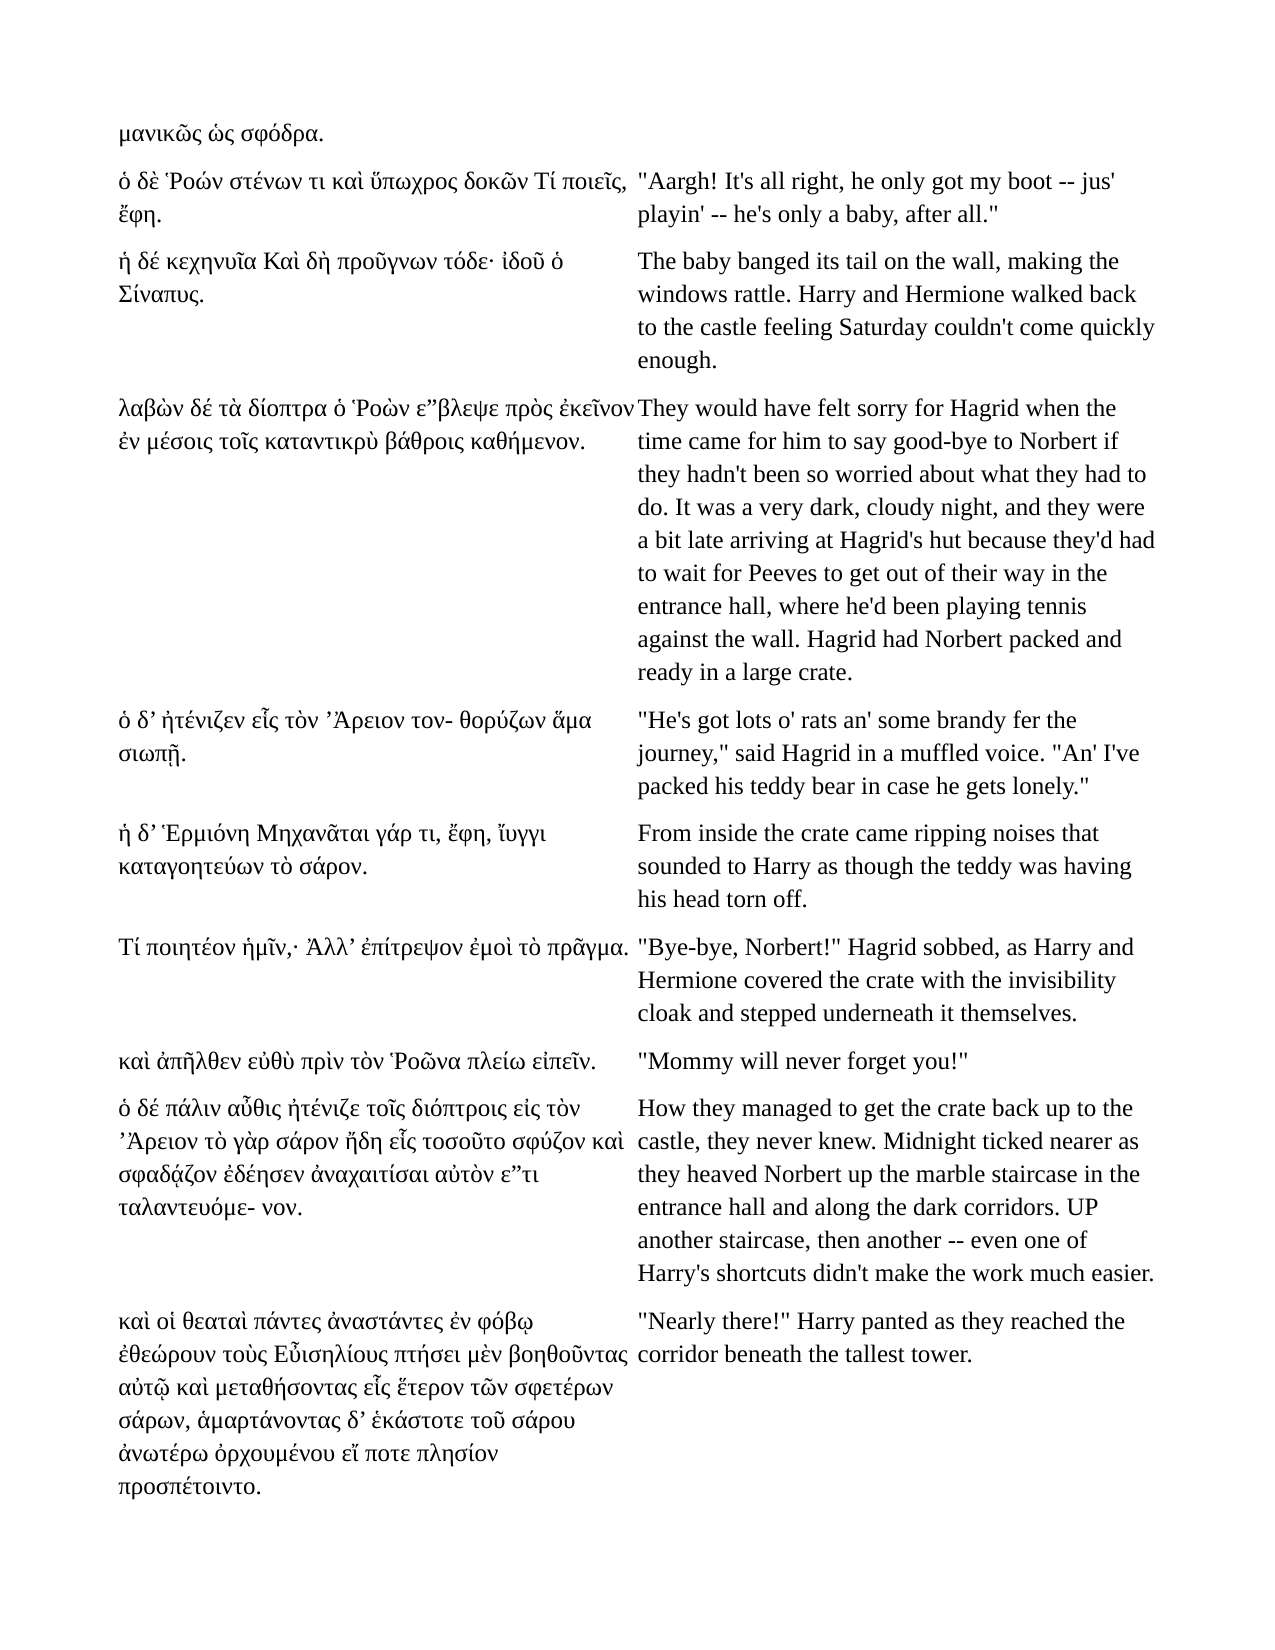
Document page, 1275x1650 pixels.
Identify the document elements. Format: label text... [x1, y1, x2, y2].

table_cell "Nearly there!" Harry panted as they reached the corridor beneath the tallest tower. [638, 1306, 1157, 1519]
table_cell Τί ποιητέον ἡμῖν,· Ἀλλ’ ἐπίτρεψον ἐμοὶ τὸ πρᾶγμα. [118, 932, 637, 1046]
table_cell ὁ δ’ ἠτένιζεν εἷς τὸν ’Ἀρειον τον- θορύζων ἅμα σιωπῇ. [118, 705, 637, 818]
table_cell "He's got lots o' rats an' some brandy fer the journey," said Hagrid in a muffled voice. "An' I've packed his teddy bear in case he gets lonely." [638, 705, 1157, 818]
table_cell The baby banged its tail on the wall, making the windows rattle. Harry and Hermione walked back to the castle feeling Saturday couldn't come quickly enough. [638, 246, 1157, 393]
table_cell From inside the crate came ripping noises that sounded to Harry as though the teddy was having his head torn off. [638, 819, 1157, 932]
table_cell μανικῶς ὡς σφόδρα. [118, 118, 637, 166]
table_cell ὁ δὲ Ῥοών στένων τι καὶ ὕπωχρος δοκῶν Τί ποιεῖς, ἔφη. [118, 166, 637, 246]
table_cell "Aargh! It's all right, he only got my boot -- jus' playin' -- he's only a baby, after all." [638, 166, 1157, 246]
table_cell They would have felt sorry for Hagrid when the time came for him to say good-bye to Norbert if they hadn't been so worried about what they had to do. It was a very dark, cloudy night, and they were a bit late arriving at Hagrid's hut because they'd had to wait for Peeves to get out of their way in the entrance hall, where he'd been playing tennis against the wall. Hagrid had Norbert packed and ready in a large crate. [638, 393, 1157, 705]
table_cell καὶ ἀπῆλθεν εὐθὺ πρὶν τὸν Ῥοῶνα πλείω εἰπεῖν. [118, 1046, 637, 1093]
table_cell ἡ δ’ Ἑρμιόνη Μηχανᾶται γάρ τι, ἔφη, ἴυγγι καταγοητεύων τὸ σάρον. [118, 819, 637, 932]
table_cell λαβὼν δέ τὰ δίοπτρα ὁ Ῥοὼν ε”βλεψε πρὸς ἐκεῖνον ἐν μέσοις τοῖς καταντικρὺ βάθροις καθήμενον. [118, 393, 637, 705]
table_cell How they managed to get the crate back up to the castle, they never knew. Midnight ticked nearer as they heaved Norbert up the marble staircase in the entrance hall and along the dark corridors. UP another staircase, then another -- even one of Harry's shortcuts didn't make the work much easier. [638, 1093, 1157, 1306]
table_cell καὶ οἱ θεαταὶ πάντες ἀναστάντες ἐν φόβῳ ἐθεώρουν τοὺς Εὖισηλίους πτήσει μὲν βοηθοῦντας αὐτῷ καὶ μεταθήσοντας εἷς ἕτερον τῶν σφετέρων σάρων, ἁμαρτάνοντας δ’ ἑκάστοτε τοῦ σάρου ἀνωτέρω ὀρχουμένου εἴ ποτε πλησίον προσπέτοιντο. [118, 1306, 637, 1519]
table_cell ὁ δέ πάλιν αὖθις ἠτένιζε τοῖς διόπτροις εἰς τὸν ’Ἀρειον τὸ γὰρ σάρον ἤδη εἷς τοσοῦτο σφύζον καὶ σφαδᾴζον ἐδέησεν ἀναχαιτίσαι αὐτὸν ε”τι ταλαντευόμε- νον. [118, 1093, 637, 1306]
table_cell "Mommy will never forget you!" [638, 1046, 1157, 1093]
table_cell "Bye-bye, Norbert!" Hagrid sobbed, as Harry and Hermione covered the crate with the invisibility cloak and stepped underneath it themselves. [638, 932, 1157, 1046]
table_cell ἡ δέ κεχηνυῖα Καὶ δὴ προῦγνων τόδε· ἰδοῦ ὁ Σίναπυς. [118, 246, 637, 393]
table_cell [638, 118, 1157, 166]
